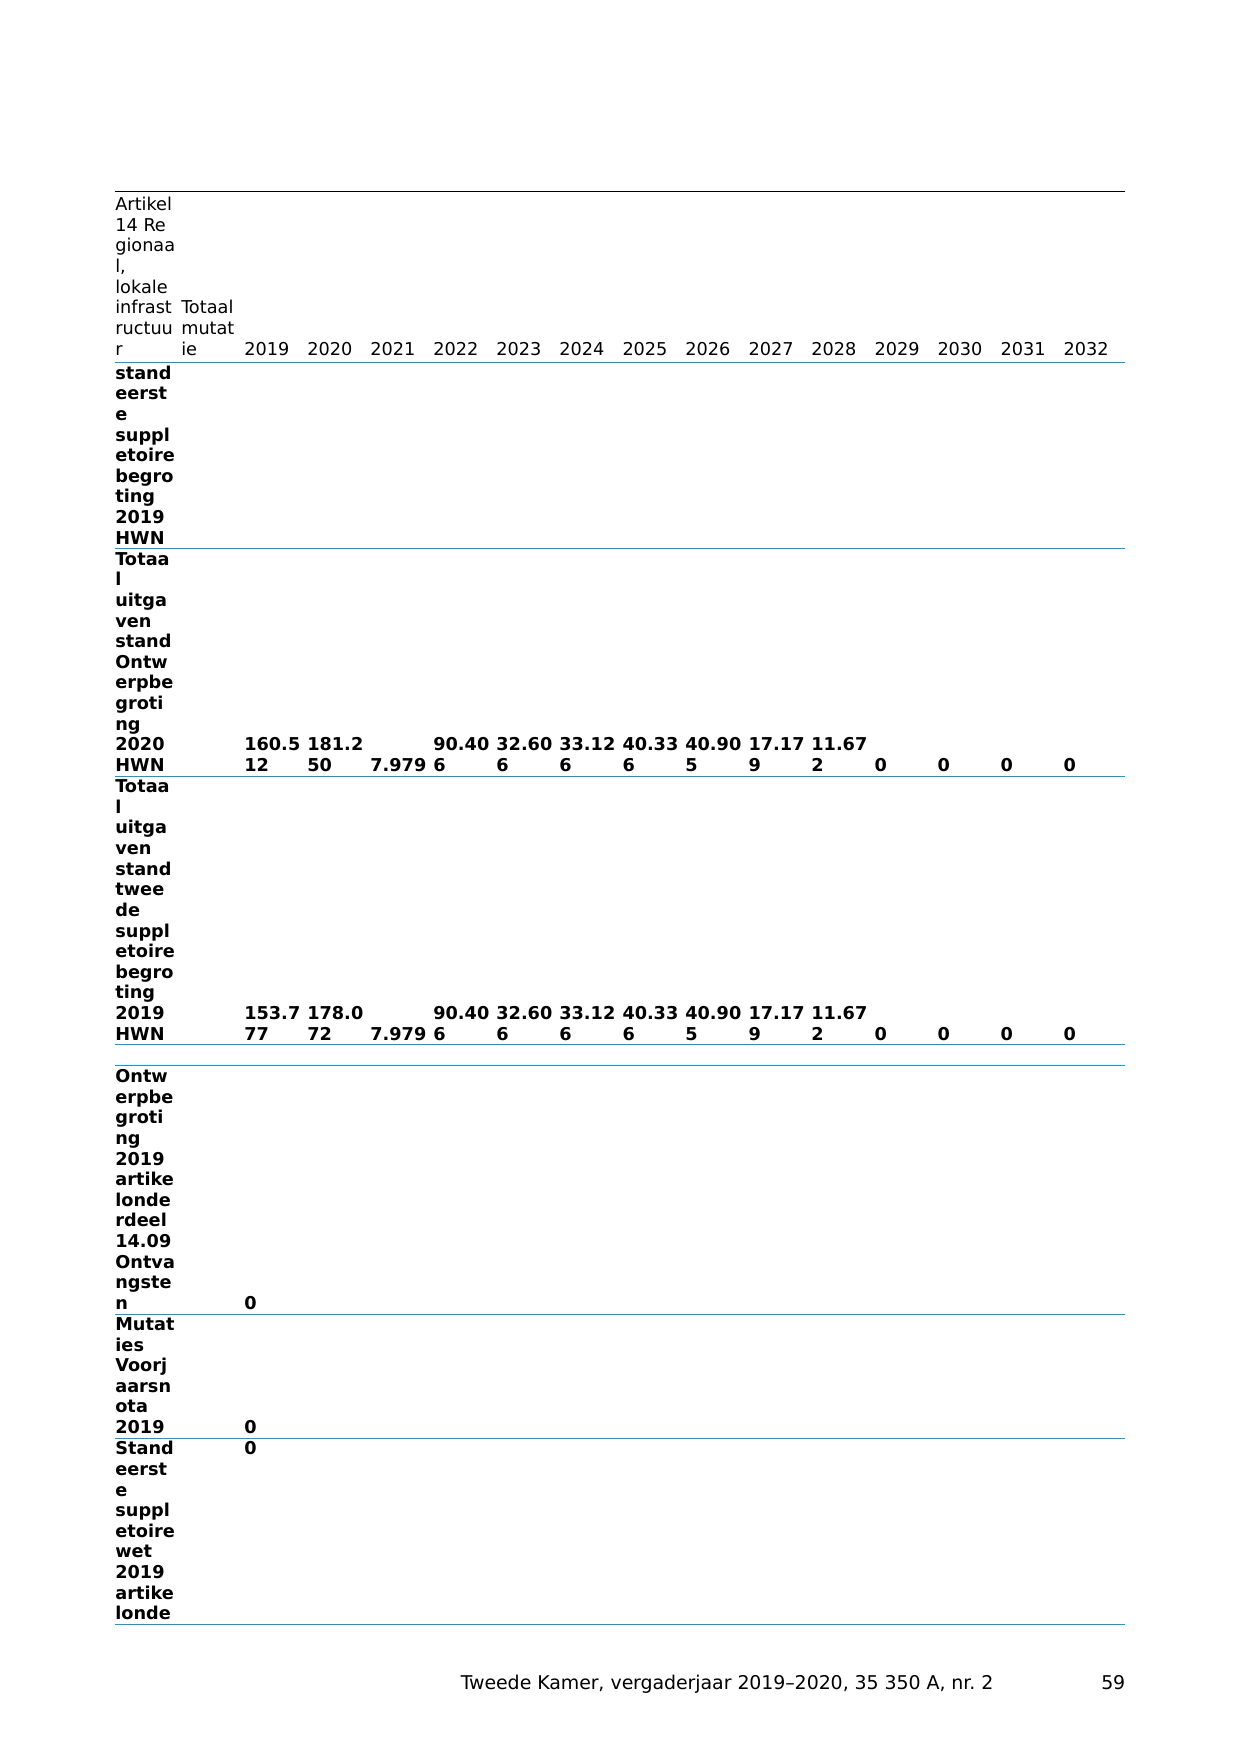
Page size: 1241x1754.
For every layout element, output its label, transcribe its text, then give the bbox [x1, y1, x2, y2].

table_header 2019 [241, 192, 304, 362]
table_cell 0 [871, 777, 934, 1044]
table_cell [619, 1045, 682, 1065]
table_cell [556, 1315, 619, 1438]
table_header 2022 [430, 192, 493, 362]
table_cell [934, 1066, 997, 1313]
table_cell 153.777 [241, 777, 304, 1044]
table_cell 181.250 [304, 549, 367, 776]
table_cell [241, 363, 304, 548]
table_cell stand eerste suppletoire begroting 2019 HWN [115, 363, 178, 548]
table_cell [430, 363, 493, 548]
table_cell [178, 1045, 241, 1065]
table_cell [619, 1439, 682, 1624]
table_cell [619, 1315, 682, 1438]
table_header Totaal mutatie [178, 192, 241, 362]
table_header 2030 [934, 192, 997, 362]
table_cell [367, 1439, 430, 1624]
table_cell [934, 363, 997, 548]
table_cell [178, 1439, 241, 1624]
table_cell [493, 363, 556, 548]
table_header 2024 [556, 192, 619, 362]
table_cell [682, 1439, 745, 1624]
table_cell [871, 1315, 934, 1438]
table_cell [871, 1066, 934, 1313]
table_cell [493, 1045, 556, 1065]
table_cell [934, 1439, 997, 1624]
table_cell 40.336 [619, 549, 682, 776]
table_cell 0 [998, 777, 1060, 1044]
table_cell [1060, 1066, 1125, 1313]
table_cell [304, 1066, 367, 1313]
table_cell [745, 1045, 808, 1065]
table_header 2027 [745, 192, 808, 362]
table_cell [430, 1045, 493, 1065]
table_cell [178, 549, 241, 776]
table_cell 40.905 [682, 549, 745, 776]
table_cell 0 [241, 1315, 304, 1438]
table_cell Totaal uitgaven stand tweede suppletoire begroting 2019 HWN [115, 777, 178, 1044]
table_cell 40.905 [682, 777, 745, 1044]
table_cell [808, 1315, 871, 1438]
table_cell 7.979 [367, 777, 430, 1044]
table_cell [304, 1315, 367, 1438]
table_cell [998, 1045, 1060, 1065]
table_cell [745, 1439, 808, 1624]
table_header 2021 [367, 192, 430, 362]
table_cell 0 [241, 1066, 304, 1313]
table_cell [304, 1439, 367, 1624]
table_header 2020 [304, 192, 367, 362]
table_header 2023 [493, 192, 556, 362]
table_cell [1060, 1045, 1125, 1065]
table_cell Ontwerpbegroting 2019 artikelonderdeel 14.09 Ontvangsten [115, 1066, 178, 1313]
table_cell [871, 1439, 934, 1624]
table_cell [871, 363, 934, 548]
table_cell 17.179 [745, 549, 808, 776]
table_cell 0 [871, 549, 934, 776]
table_cell [178, 777, 241, 1044]
table_cell 160.512 [241, 549, 304, 776]
table_cell [998, 1439, 1060, 1624]
table_cell [178, 1066, 241, 1313]
table_cell [745, 363, 808, 548]
table_cell [745, 1066, 808, 1313]
table_cell [1060, 1439, 1125, 1624]
table_cell [493, 1439, 556, 1624]
table_cell 0 [241, 1439, 304, 1624]
table_cell [115, 1045, 178, 1065]
table_cell Totaal uitgaven stand Ontwerpbegroting 2020 HWN [115, 549, 178, 776]
table_cell 90.406 [430, 549, 493, 776]
table_cell 178.072 [304, 777, 367, 1044]
table_cell 90.406 [430, 777, 493, 1044]
table_cell 0 [934, 777, 997, 1044]
table_cell [871, 1045, 934, 1065]
table_cell [619, 363, 682, 548]
table_cell [682, 1045, 745, 1065]
table_cell [808, 1045, 871, 1065]
table_cell 0 [934, 549, 997, 776]
table_cell 33.126 [556, 549, 619, 776]
table_cell [808, 363, 871, 548]
table_cell 33.126 [556, 777, 619, 1044]
table_cell [493, 1315, 556, 1438]
table_cell [1060, 363, 1125, 548]
table_cell [556, 1066, 619, 1313]
table_cell 7.979 [367, 549, 430, 776]
table_cell [178, 363, 241, 548]
table_cell [619, 1066, 682, 1313]
table_cell [682, 1066, 745, 1313]
table_cell 17.179 [745, 777, 808, 1044]
table_header 2031 [998, 192, 1060, 362]
table_cell [241, 1045, 304, 1065]
table_header 2026 [682, 192, 745, 362]
table_cell [682, 1315, 745, 1438]
table_header 2028 [808, 192, 871, 362]
table_cell 11.672 [808, 777, 871, 1044]
table_cell [304, 1045, 367, 1065]
table_cell [998, 1315, 1060, 1438]
table_cell [430, 1315, 493, 1438]
table_cell [1060, 1315, 1125, 1438]
table_cell [367, 1066, 430, 1313]
table_cell [998, 363, 1060, 548]
table_header Artikel 14 Regionaal, lokale infrastructuur [115, 192, 178, 362]
table_cell 0 [1060, 549, 1125, 776]
table_cell [556, 1045, 619, 1065]
table_cell Stand eerste suppletoire wet 2019 artikelonde [115, 1439, 178, 1624]
table_cell [430, 1066, 493, 1313]
table_cell [745, 1315, 808, 1438]
table_cell [682, 363, 745, 548]
table_cell [998, 1066, 1060, 1313]
table_cell [178, 1315, 241, 1438]
table_cell [556, 363, 619, 548]
table_cell 0 [1060, 777, 1125, 1044]
table_cell Mutaties Voorjaarsnota 2019 [115, 1315, 178, 1438]
table_cell [934, 1315, 997, 1438]
table_header 2032 [1060, 192, 1125, 362]
table_cell [934, 1045, 997, 1065]
table_header 2025 [619, 192, 682, 362]
table_cell 0 [998, 549, 1060, 776]
table_cell [367, 1045, 430, 1065]
table_cell [808, 1066, 871, 1313]
table_cell [367, 1315, 430, 1438]
table_cell [430, 1439, 493, 1624]
table_cell [304, 363, 367, 548]
table_cell 32.606 [493, 549, 556, 776]
table_cell [808, 1439, 871, 1624]
table_cell 40.336 [619, 777, 682, 1044]
table_cell [493, 1066, 556, 1313]
table_cell 11.672 [808, 549, 871, 776]
table_cell [556, 1439, 619, 1624]
table_cell 32.606 [493, 777, 556, 1044]
table_header 2029 [871, 192, 934, 362]
table_cell [367, 363, 430, 548]
